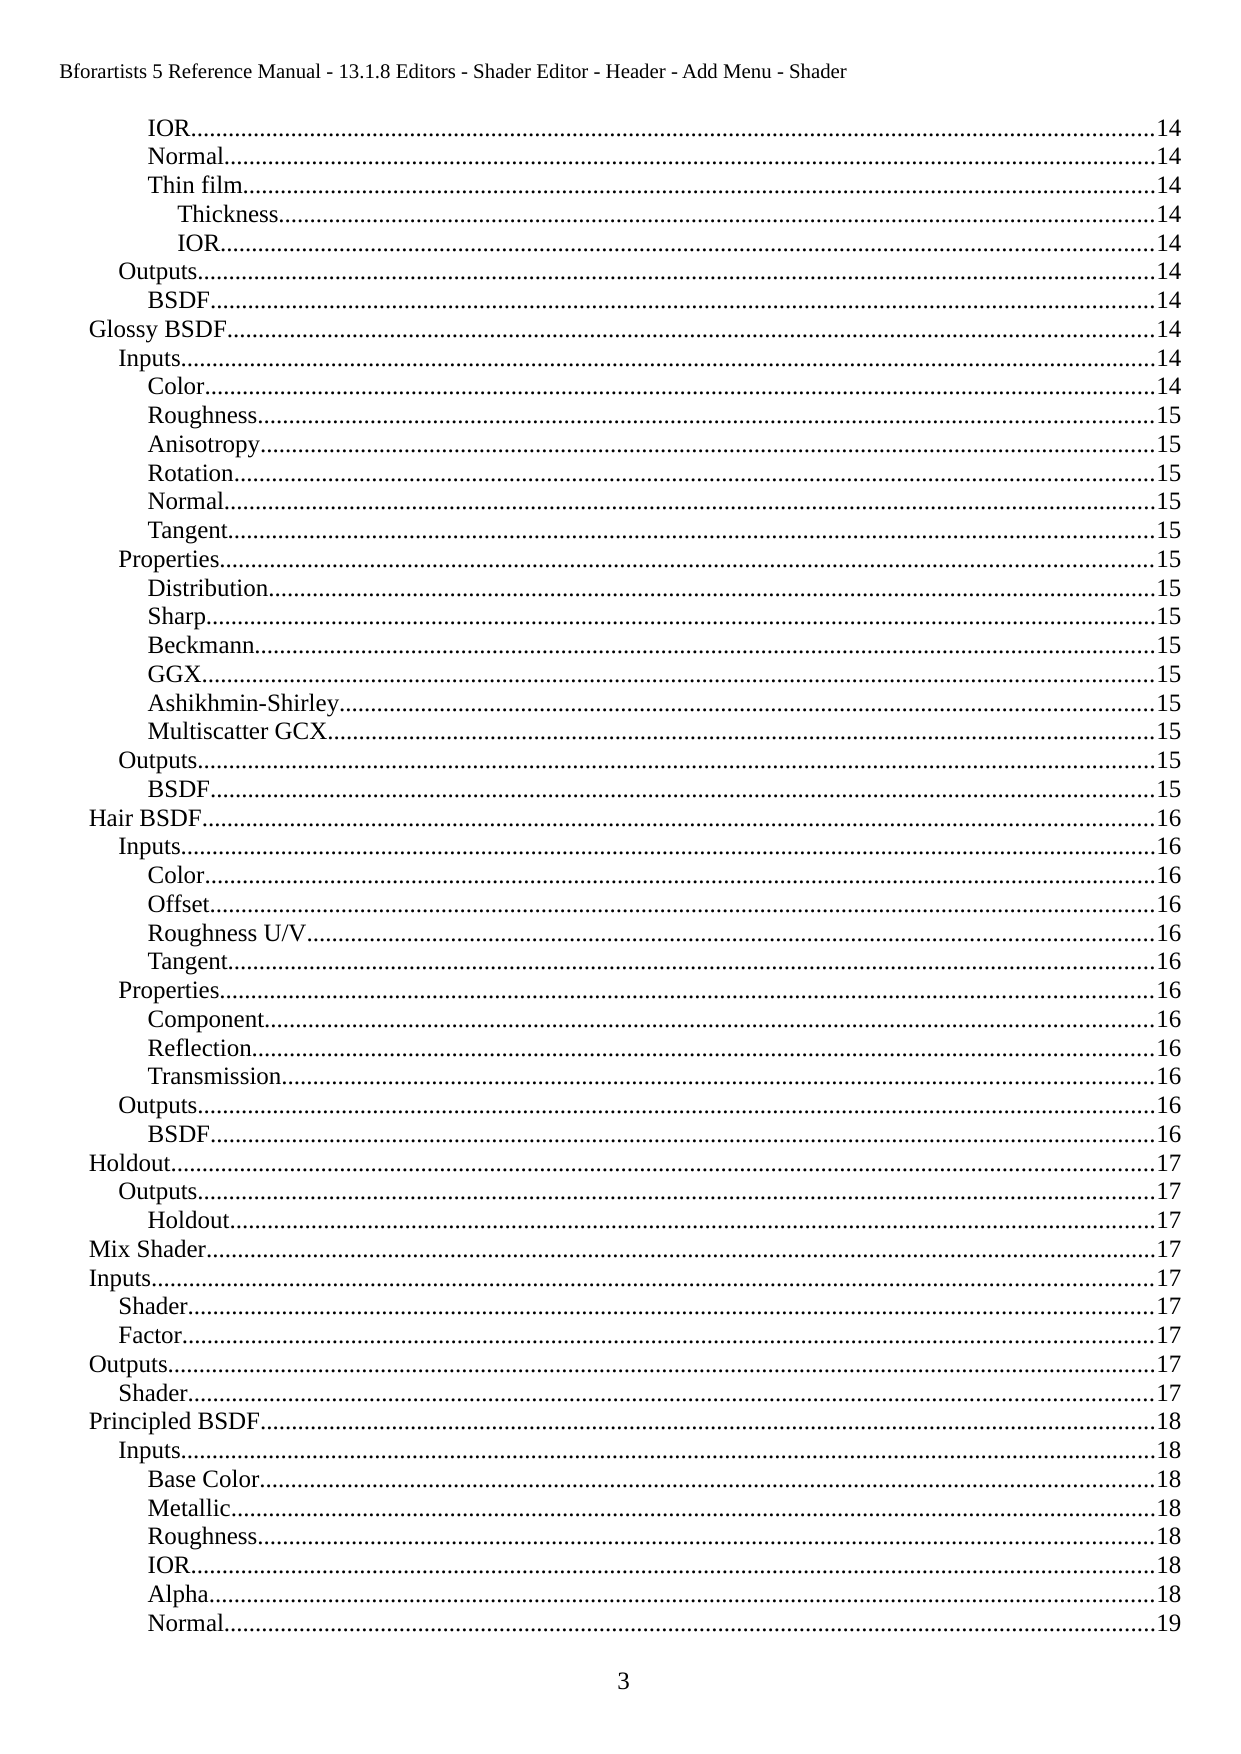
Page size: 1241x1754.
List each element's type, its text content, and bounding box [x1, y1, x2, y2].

text BSDF 16 [147, 1119, 1181, 1148]
text Beckmann 15 [147, 630, 1181, 659]
text Reflection 16 [147, 1033, 1181, 1061]
text Alpha 18 [147, 1579, 1181, 1608]
text Hair BSDF 16 [88, 803, 1181, 831]
text Holdout 17 [147, 1205, 1181, 1234]
text Roughness 15 [147, 400, 1181, 429]
text Inputs 14 [118, 343, 1181, 371]
text Metallic 18 [147, 1493, 1181, 1521]
text Offset 16 [147, 889, 1181, 918]
text IOR 14 [147, 113, 1181, 141]
text Holdout 17 [88, 1148, 1181, 1176]
text IOR 18 [147, 1550, 1181, 1579]
text Mix Shader 17 [88, 1234, 1181, 1263]
text Anisotropy 15 [147, 429, 1181, 458]
text Ashikhmin-Shirley 15 [147, 688, 1181, 716]
text Color 16 [147, 860, 1181, 889]
text Outputs 17 [88, 1349, 1181, 1378]
text Base Color 18 [147, 1464, 1181, 1493]
text BSDF 14 [147, 285, 1181, 314]
text Normal 19 [147, 1608, 1181, 1636]
text Rotation 15 [147, 458, 1181, 486]
text Normal 15 [147, 486, 1181, 515]
text Inputs 17 [88, 1263, 1181, 1291]
text Shader 17 [118, 1378, 1181, 1406]
text Properties 15 [118, 544, 1181, 573]
text Roughness U/V 16 [147, 918, 1181, 946]
text Transmission 16 [147, 1061, 1181, 1090]
text Principled BSDF 18 [88, 1406, 1181, 1435]
text Shader 17 [118, 1291, 1181, 1320]
text Properties 16 [118, 975, 1181, 1004]
text Outputs 14 [118, 256, 1181, 285]
text Inputs 18 [118, 1435, 1181, 1464]
text Outputs 16 [118, 1090, 1181, 1119]
text Tangent 15 [147, 515, 1181, 544]
text Color 14 [147, 371, 1181, 400]
text Inputs 16 [118, 831, 1181, 860]
text Roughness 18 [147, 1521, 1181, 1550]
text Multiscatter GCX 15 [147, 716, 1181, 745]
text Glossy BSDF 14 [88, 314, 1181, 343]
text Component 16 [147, 1004, 1181, 1033]
text Outputs 15 [118, 745, 1181, 774]
text Factor 17 [118, 1320, 1181, 1349]
text Tangent 16 [147, 946, 1181, 975]
text Outputs 17 [118, 1176, 1181, 1205]
text BSDF 15 [147, 774, 1181, 803]
text GGX 15 [147, 659, 1181, 688]
text Distribution 15 [147, 573, 1181, 601]
text Thickness 14 [177, 199, 1181, 228]
text Thin film 14 [147, 170, 1181, 199]
text IOR 14 [177, 228, 1181, 256]
text Sharp 15 [147, 601, 1181, 630]
text Normal 14 [147, 141, 1181, 170]
